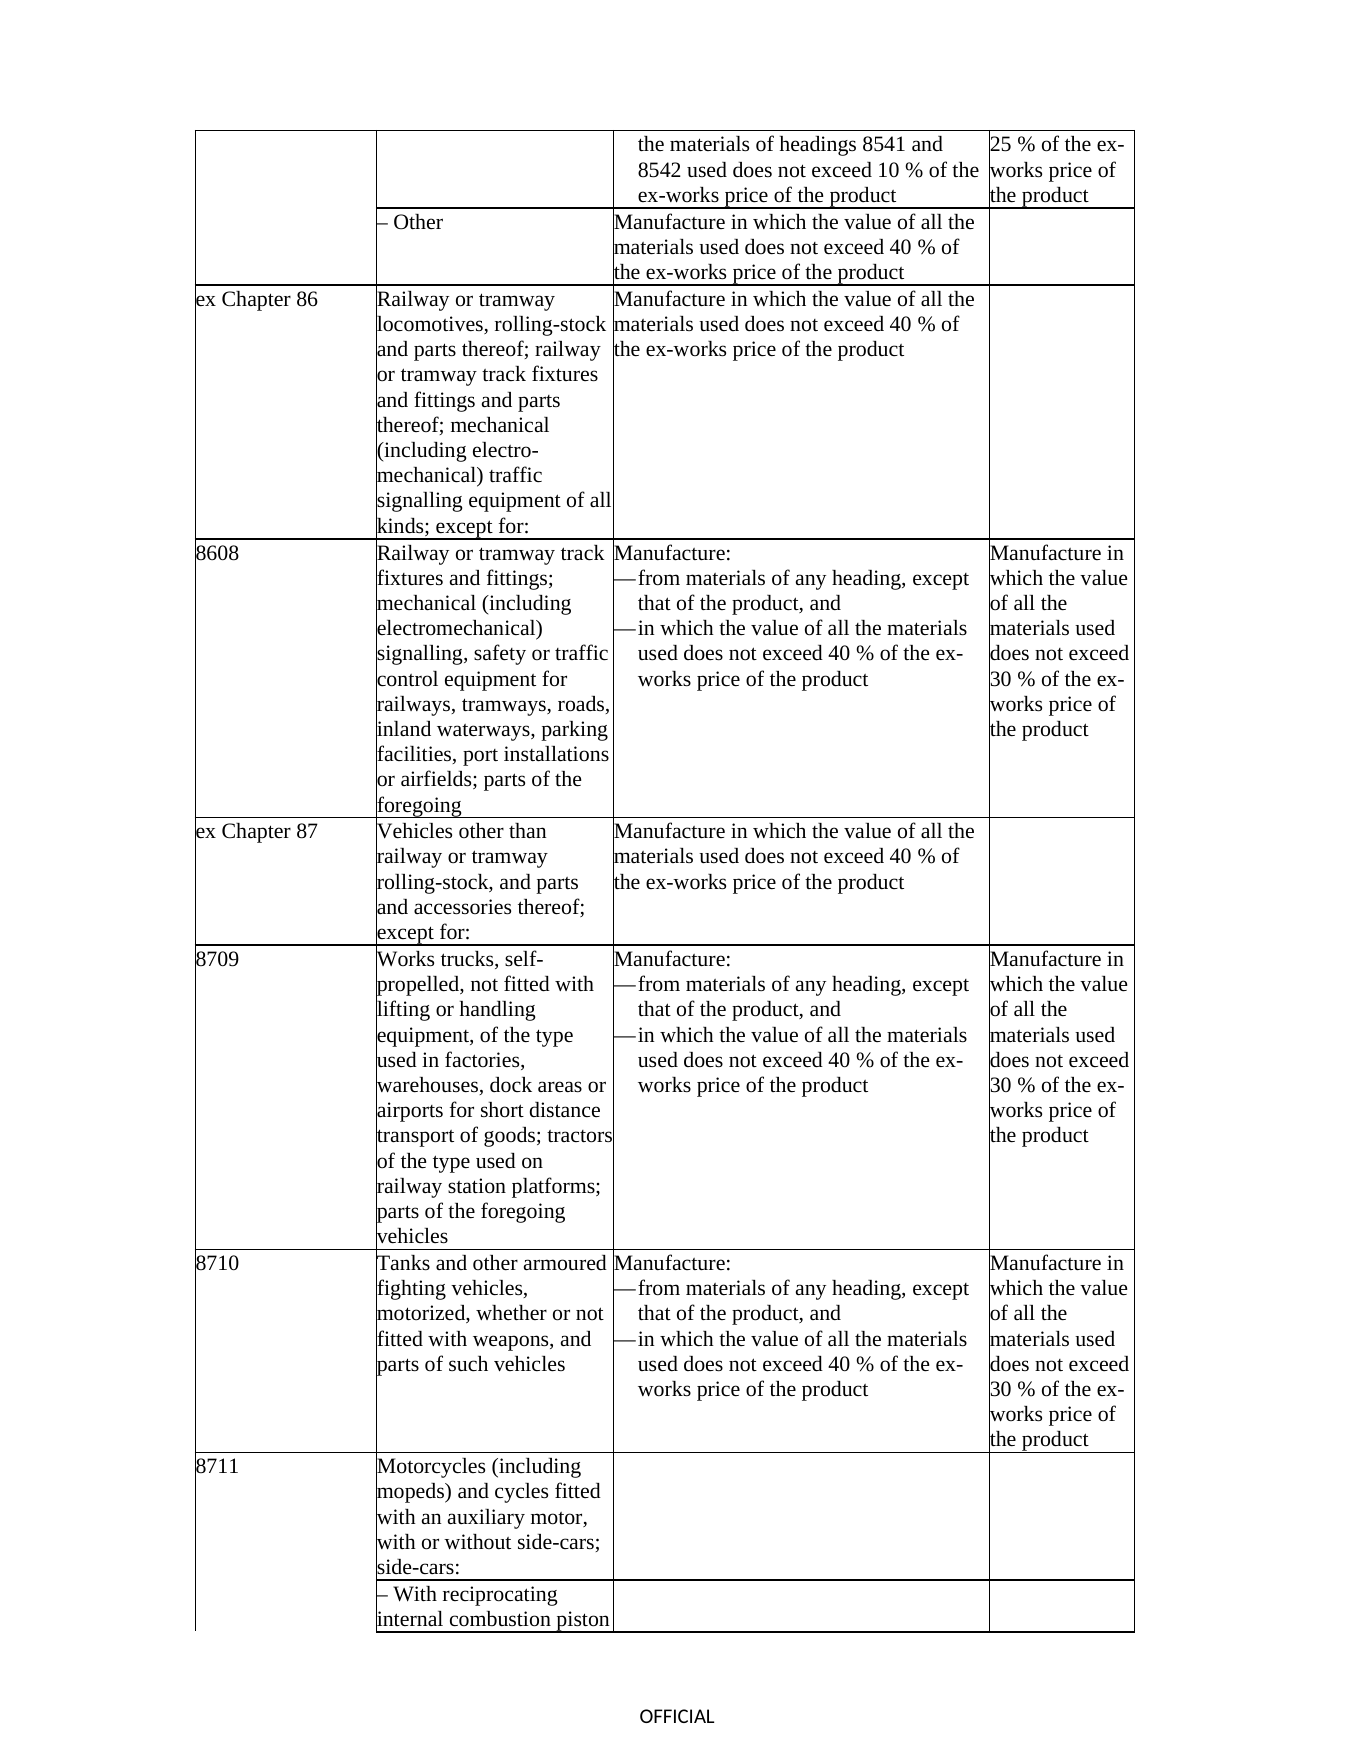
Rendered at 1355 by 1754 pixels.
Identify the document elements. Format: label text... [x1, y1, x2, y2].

table_cell 8608 [196, 540, 376, 817]
table_cell Manufacture in which the value of all the materials used does not exceed 30 % of the ex-works price of the product [990, 1250, 1134, 1452]
table_header — [614, 565, 638, 615]
table_header in which the value of all the materials used does not exceed 40 % of the ex-works price of the product [638, 1022, 989, 1097]
table_cell Manufacture in which the value of all the materials used does not exceed 30 % of the ex-works price of the product [990, 540, 1134, 817]
table_header the materials of headings 8541 and 8542 used does not exceed 10 % of the ex-works price of the product [638, 131, 989, 207]
table_cell [990, 818, 1134, 944]
table_cell 25 % of the ex-works price of the product [990, 131, 1134, 207]
table_cell Manufacture: [614, 540, 989, 565]
table_cell [196, 131, 376, 284]
table_cell Manufacture: [614, 946, 989, 971]
table_header [614, 131, 638, 207]
table_cell Manufacture in which the value of all the materials used does not exceed 40 % of the ex-works price of the product [614, 209, 989, 284]
table_cell Manufacture in which the value of all the materials used does not exceed 40 % of the ex-works price of the product [614, 286, 989, 538]
table_cell Manufacture in which the value of all the materials used does not exceed 30 % of the ex-works price of the product [990, 946, 1134, 1248]
table_header from materials of any heading, except that of the product, and [638, 1275, 989, 1326]
table_cell Works trucks, self-propelled, not fitted with lifting or handling equipment, of the type used in factories, warehouses, dock areas or airports for short distance transport of goods; tractors of the type used on railway station platforms; parts of the foregoing vehicles [377, 946, 613, 1248]
table_cell [990, 286, 1134, 538]
table_cell ex Chapter 86 [196, 286, 376, 538]
table_cell [614, 1401, 989, 1452]
table_cell [990, 209, 1134, 284]
table_cell Motorcycles (including mopeds) and cycles fitted with an auxiliary motor, with or without side-cars; side-cars: [377, 1453, 613, 1579]
table_cell – With reciprocating internal combustion piston [377, 1581, 613, 1631]
table_cell Railway or tramway track fixtures and fittings; mechanical (including electromechanical) signalling, safety or traffic control equipment for railways, tramways, roads, inland waterways, parking facilities, port installations or airfields; parts of the foregoing [377, 540, 613, 817]
table_header from materials of any heading, except that of the product, and [638, 565, 989, 615]
table_cell Vehicles other than railway or tramway rolling-stock, and parts and accessories thereof; except for: [377, 818, 613, 944]
table_header from materials of any heading, except that of the product, and [638, 971, 989, 1022]
table_header — [614, 1326, 638, 1401]
table_cell Tanks and other armoured fighting vehicles, motorized, whether or not fitted with weapons, and parts of such vehicles [377, 1250, 613, 1452]
table_header — [614, 615, 638, 691]
table_cell [614, 1097, 989, 1248]
table_cell – Other [377, 209, 613, 284]
table_header — [614, 971, 638, 1022]
table_cell Manufacture: [614, 1250, 989, 1275]
table_cell [614, 1453, 989, 1579]
table_cell [377, 131, 613, 207]
table_header in which the value of all the materials used does not exceed 40 % of the ex-works price of the product [638, 1326, 989, 1401]
table_cell [614, 1581, 989, 1631]
table_cell [990, 1581, 1134, 1631]
table_cell 8710 [196, 1250, 376, 1452]
table_cell Manufacture in which the value of all the materials used does not exceed 40 % of the ex-works price of the product [614, 818, 989, 944]
table_cell 8709 [196, 946, 376, 1248]
table_header — [614, 1022, 638, 1097]
table_cell [990, 1453, 1134, 1579]
table_cell 8711 [196, 1453, 376, 1631]
table_header in which the value of all the materials used does not exceed 40 % of the ex-works price of the product [638, 615, 989, 691]
table_cell [614, 691, 989, 817]
table_cell ex Chapter 87 [196, 818, 376, 944]
table_cell Railway or tramway locomotives, rolling-stock and parts thereof; railway or tramway track fixtures and fittings and parts thereof; mechanical (including electro-mechanical) traffic signalling equipment of all kinds; except for: [377, 286, 613, 538]
table_header — [614, 1275, 638, 1326]
